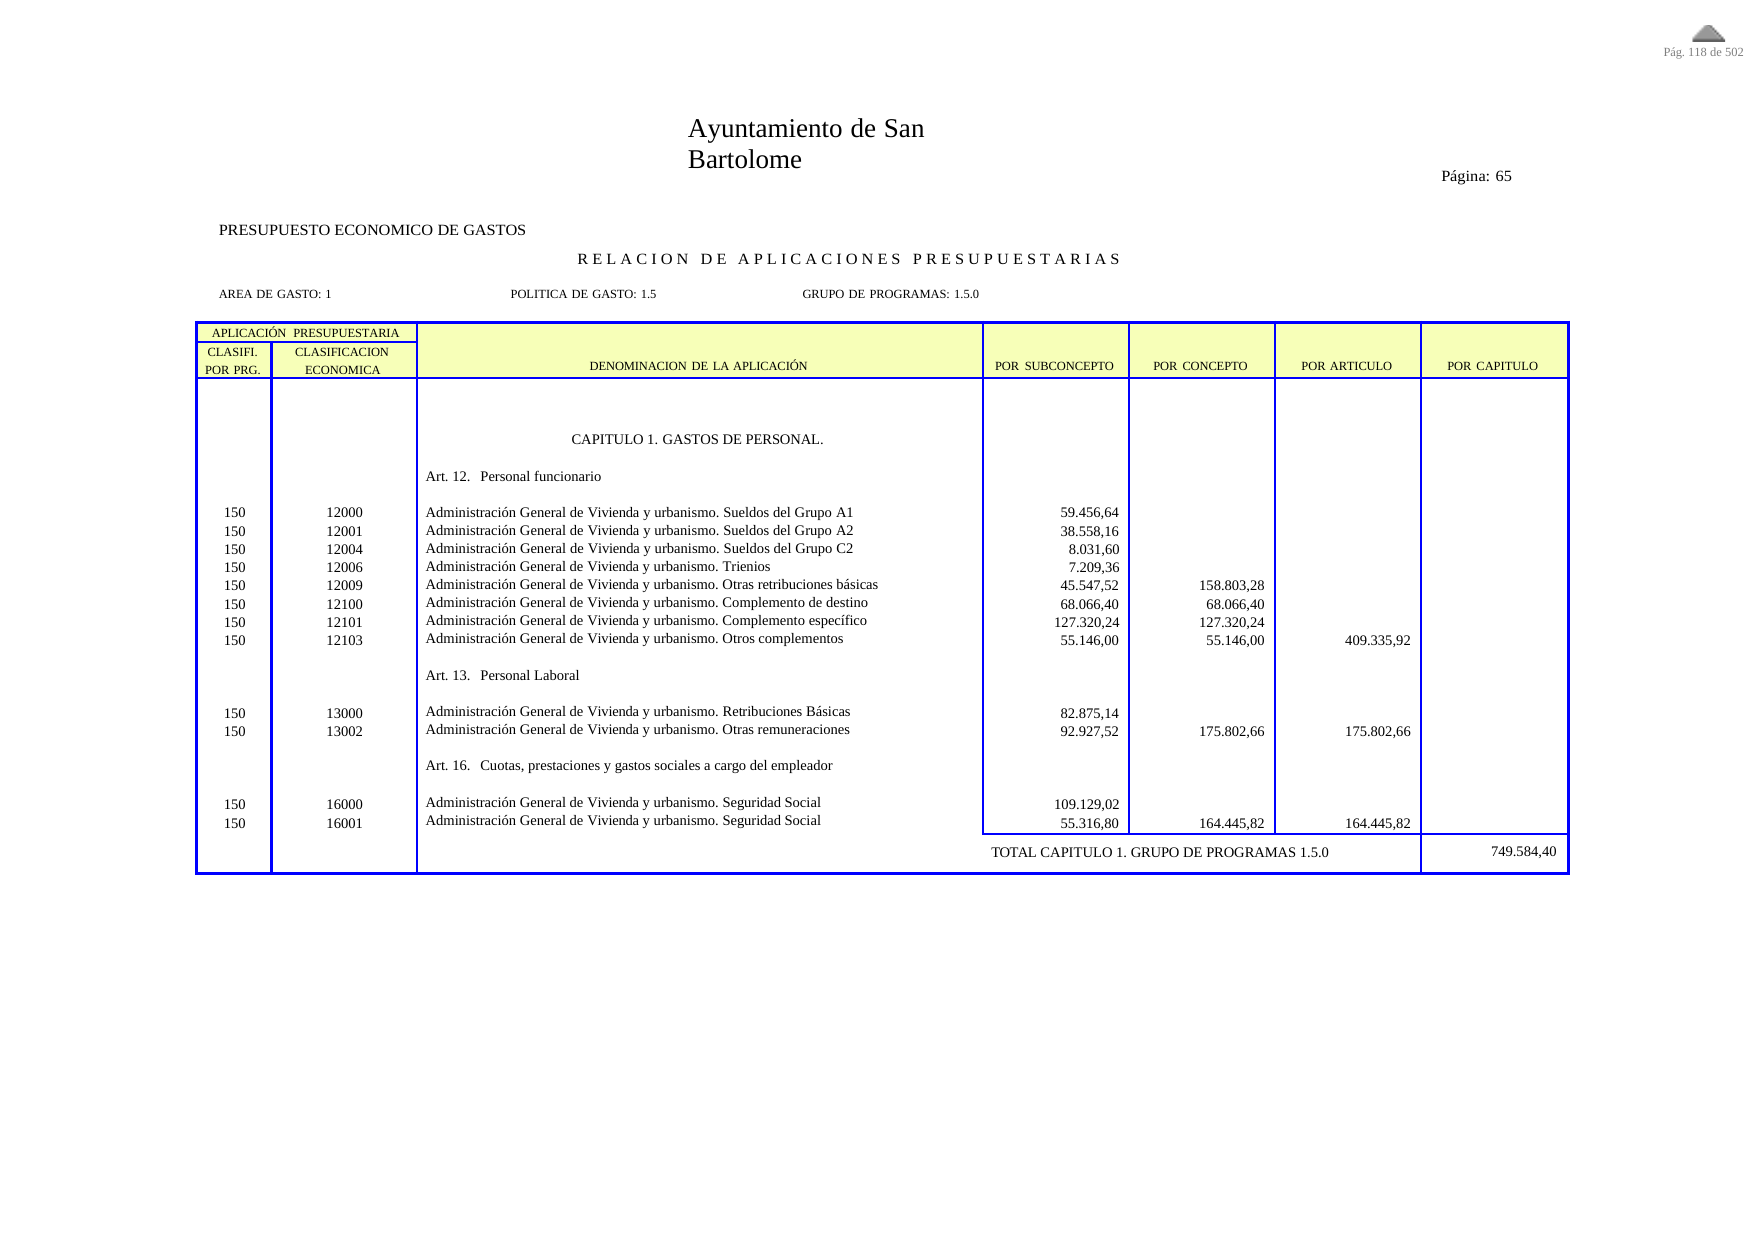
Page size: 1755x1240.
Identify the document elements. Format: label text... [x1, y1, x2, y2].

table_header POR SUBCONCEPTO [984, 324, 1128, 377]
table_header APLICACIÓN PRESUPUESTARIA [198, 324, 416, 341]
text R E L A C I O N D E A P L I C A C I O N E S P R E S U P U E S T A R I A S [577, 250, 1754, 268]
table_cell CLASIFICACION ECONOMICA [273, 343, 416, 377]
table_header DENOMINACION DE LA APLICACIÓN [418, 324, 982, 377]
text Página: 65 [1439, 166, 1514, 184]
text AREA DE GASTO: 1 POLITICA DE GASTO: 1.5 GRUPO DE PROGRAMAS: 1.5.0 [218, 286, 1754, 301]
table_cell 158.803,28 68.066,40 127.320,24 55.146,00 175.802,66 164.445,82 [1130, 379, 1274, 833]
table_cell CLASIFI. POR PRG. [198, 343, 270, 377]
table_cell 150 150 150 150 150 150 150 150 150 150 150 150 [198, 379, 270, 872]
table_cell 409.335,92 175.802,66 164.445,82 [1276, 379, 1420, 833]
subtitle Ayuntamiento de San Bartolome [688, 112, 1045, 174]
table_cell CAPITULO 1. GASTOS DE PERSONAL. Art. 12. Personal funcionario Administración General de Vivienda y urbanismo. Sueldos del Grupo A1 Administración General de Vivienda y urbanismo. Sueldos del Grupo A2 Administración General de Vivienda y urbanismo. Sueldos del Grupo C2 Administración General de Vivienda y urbanismo. Trienios Administración General de Vivienda y urbanismo. Otras retribuciones básicas Administración General de Vivienda y urbanismo. Complemento de destino Administración General de Vivienda y urbanismo. Complemento específico Administración General de Vivienda y urbanismo. Otros complementos Art. 13. Personal Laboral Administración General de Vivienda y urbanismo. Retribuciones Básicas Administración General de Vivienda y urbanismo. Otras remuneraciones Art. 16. Cuotas, prestaciones y gastos sociales a cargo del empleador Administración General de Vivienda y urbanismo. Seguridad Social Administración General de Vivienda y urbanismo. Seguridad Social [418, 379, 982, 833]
table_cell 12000 12001 12004 12006 12009 12100 12101 12103 13000 13002 16000 16001 [273, 379, 416, 872]
text PRESUPUESTO ECONOMICO DE GASTOS [218, 221, 528, 239]
table_cell 749.584,40 [1422, 835, 1567, 872]
table_cell 59.456,64 38.558,16 8.031,60 7.209,36 45.547,52 68.066,40 127.320,24 55.146,00 82.875,14 92.927,52 109.129,02 55.316,80 [984, 379, 1128, 833]
table_header POR CONCEPTO [1130, 324, 1274, 377]
table_header POR ARTICULO [1276, 324, 1420, 377]
table_header POR CAPITULO [1422, 324, 1567, 377]
picture [1691, 25, 1726, 42]
table_cell TOTAL CAPITULO 1. GRUPO DE PROGRAMAS 1.5.0 [418, 833, 1420, 872]
table_cell [1422, 379, 1567, 833]
